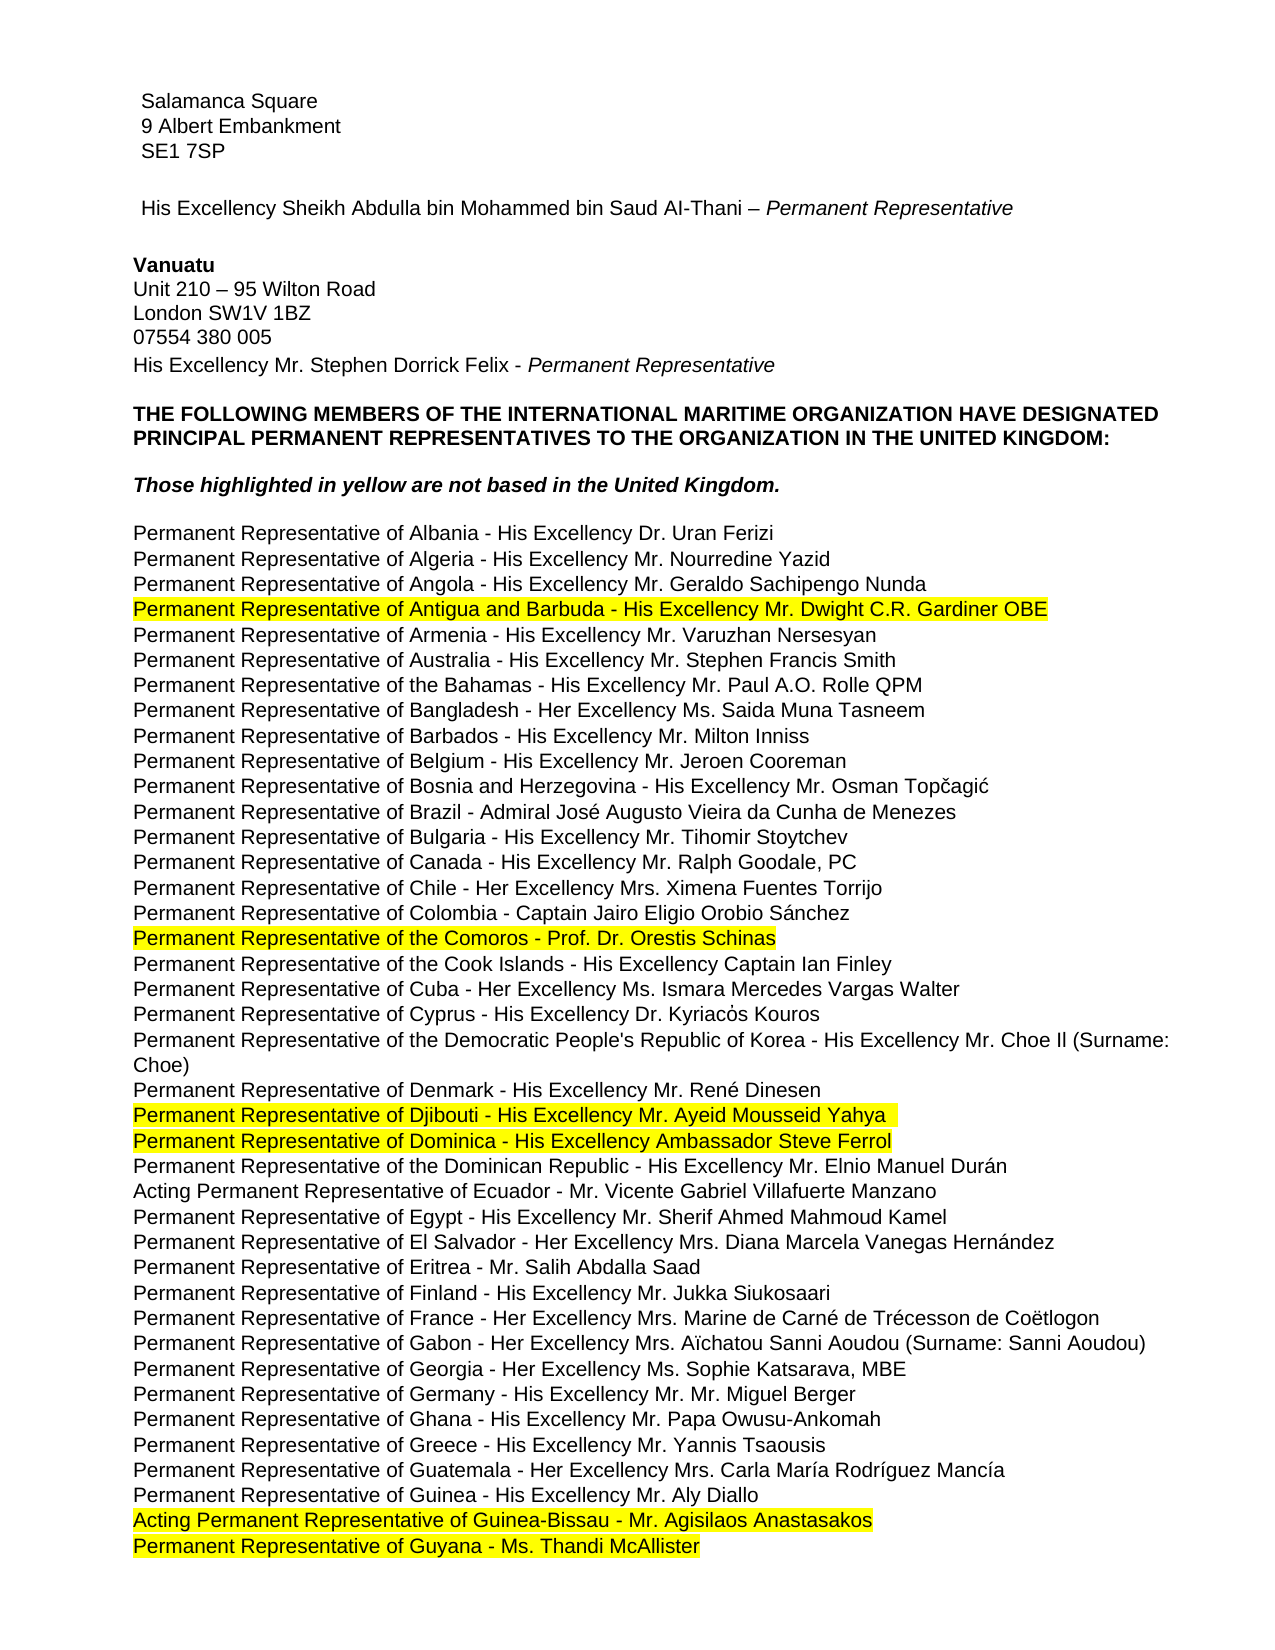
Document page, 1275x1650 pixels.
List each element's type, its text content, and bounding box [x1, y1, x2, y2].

table_header Salamanca Square 9 Albert Embankment SE1 7SP His Excellency Sheikh Abdulla bin Mohammed bin Saud AI-Thani – Permanent Representative [133, 81, 1144, 229]
text His Excellency Mr. Stephen Dorrick Felix - Permanent Representative [133, 349, 1181, 377]
text 07554 380 005 [133, 325, 1181, 349]
text Unit 210 – 95 Wilton Road [133, 277, 1181, 301]
text Permanent Representative of Albania - His Excellency Dr. Uran Ferizi Permanent Representative of Algeria - His Excellency Mr. Nourredine Yazid Permanent Representative of Angola - His Excellency Mr. Geraldo Sachipengo Nunda Permanent Representative of Antigua and Barbuda - His Excellency Mr. Dwight C.R. Gardiner OBE Permanent Representative of Armenia - His Excellency Mr. Varuzhan Nersesyan Permanent Representative of Australia - His Excellency Mr. Stephen Francis Smith Permanent Representative of the Bahamas - His Excellency Mr. Paul A.O. Rolle QPM Permanent Representative of Bangladesh - Her Excellency Ms. Saida Muna Tasneem Permanent Representative of Barbados - His Excellency Mr. Milton Inniss Permanent Representative of Belgium - His Excellency Mr. Jeroen Cooreman Permanent Representative of Bosnia and Herzegovina - His Excellency Mr. Osman Topčagić Permanent Representative of Brazil - Admiral José Augusto Vieira da Cunha de Menezes Permanent Representative of Bulgaria - His Excellency Mr. Tihomir Stoytchev Permanent Representative of Canada - His Excellency Mr. Ralph Goodale, PC Permanent Representative of Chile - Her Excellency Mrs. Ximena Fuentes Torrijo Permanent Representative of Colombia - Captain Jairo Eligio Orobio Sánchez Permanent Representative of the Comoros - Prof. Dr. Orestis Schinas Permanent Representative of the Cook Islands - His Excellency Captain Ian Finley Permanent Representative of Cuba - Her Excellency Ms. Ismara Mercedes Vargas Walter Permanent Representative of Cyprus - His Excellency Dr. Kyriacὀs Kouros Permanent Representative of the Democratic People's Republic of Korea - His Excellency Mr. Choe Il (Surname: Choe) Permanent Representative of Denmark - His Excellency Mr. René Dinesen Permanent Representative of Djibouti - His Excellency Mr. Ayeid Mousseid Yahya Permanent Representative of Dominica - His Excellency Ambassador Steve Ferrol Permanent Representative of the Dominican Republic - His Excellency Mr. Elnio Manuel Durán Acting Permanent Representative of Ecuador - Mr. Vicente Gabriel Villafuerte Manzano Permanent Representative of Egypt - His Excellency Mr. Sherif Ahmed Mahmoud Kamel Permanent Representative of El Salvador - Her Excellency Mrs. Diana Marcela Vanegas Hernández Permanent Representative of Eritrea - Mr. Salih Abdalla Saad Permanent Representative of Finland - His Excellency Mr. Jukka Siukosaari Permanent Representative of France - Her Excellency Mrs. Marine de Carné de Trécesson de Coëtlogon Permanent Representative of Gabon - Her Excellency Mrs. Aïchatou Sanni Aoudou (Surname: Sanni Aoudou) Permanent Representative of Georgia - Her Excellency Ms. Sophie Katsarava, MBE Permanent Representative of Germany - His Excellency Mr. Mr. Miguel Berger Permanent Representative of Ghana - His Excellency Mr. Papa Owusu-Ankomah Permanent Representative of Greece - His Excellency Mr. Yannis Tsaousis Permanent Representative of Guatemala - Her Excellency Mrs. Carla María Rodríguez Mancía Permanent Representative of Guinea - His Excellency Mr. Aly Diallo Acting Permanent Representative of Guinea-Bissau - Mr. Agisilaos Anastasakos Permanent Representative of Guyana - Ms. Thandi McAllister [133, 521, 1181, 1558]
text London SW1V 1BZ [133, 301, 1181, 325]
text THE FOLLOWING MEMBERS OF THE INTERNATIONAL MARITIME ORGANIZATION HAVE DESIGNATED PRINCIPAL PERMANENT REPRESENTATIVES TO THE ORGANIZATION IN THE UNITED KINGDOM: [133, 401, 1181, 449]
table_header [1144, 81, 1180, 229]
text Those highlighted in yellow are not based in the United Kingdom. [133, 473, 1181, 497]
text Vanuatu [133, 253, 1181, 277]
